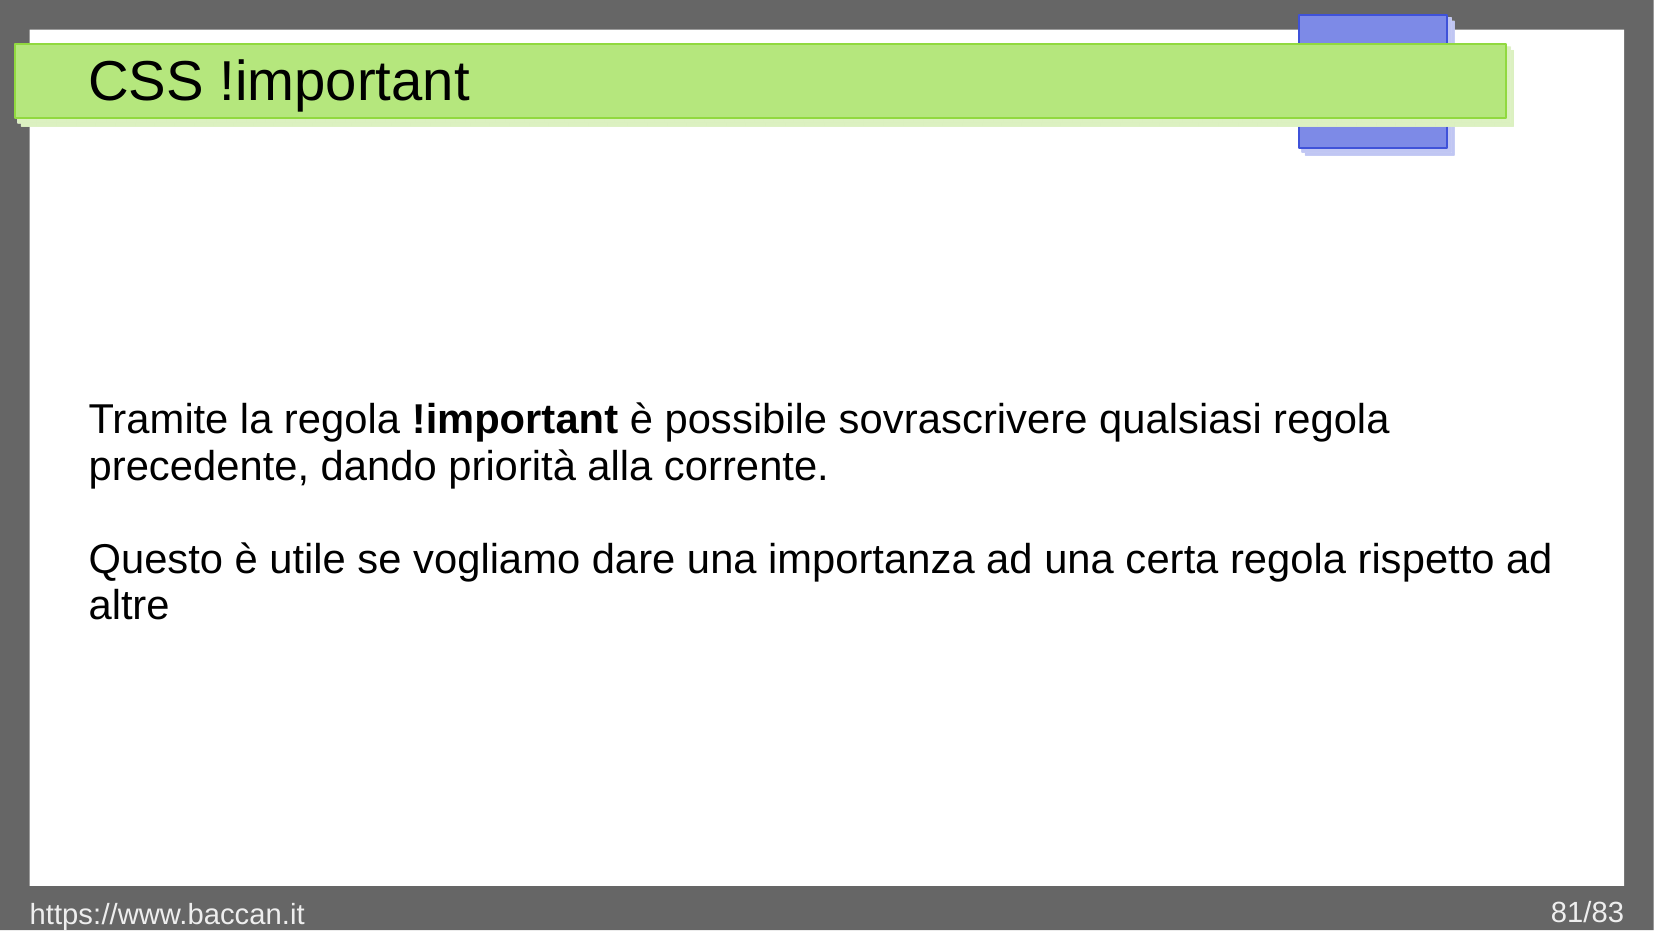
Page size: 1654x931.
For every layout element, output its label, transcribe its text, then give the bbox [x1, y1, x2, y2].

title CSS !important [88, 44, 1506, 119]
text_box Tramite la regola !important è possibile sovrascrivere qualsiasi regola precedente, dando priorità alla corrente. Questo è utile se vogliamo dare una importanza ad una certa regola rispetto ad altre [88, 186, 1565, 838]
